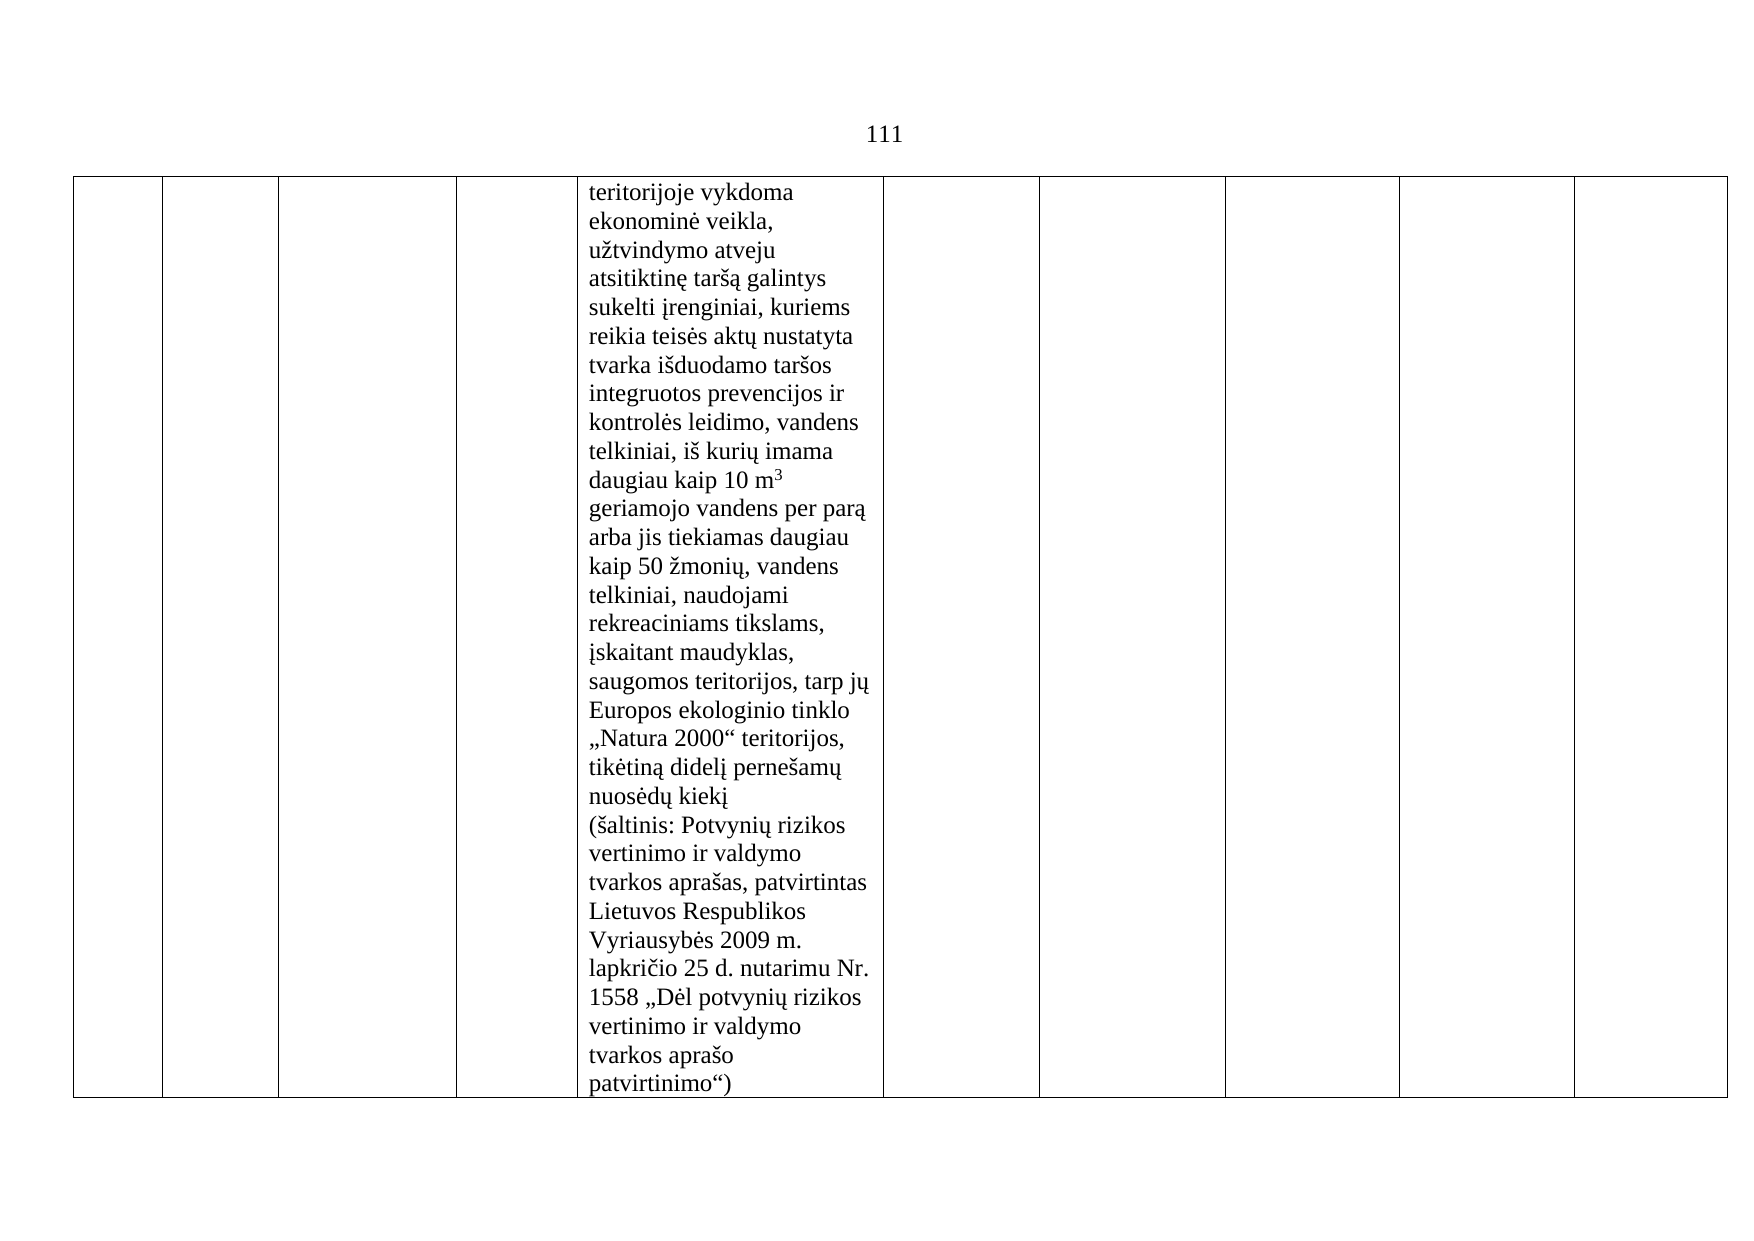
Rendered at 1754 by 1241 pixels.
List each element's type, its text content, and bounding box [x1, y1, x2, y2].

table_cell [457, 177, 577, 1097]
table_cell [1226, 177, 1399, 1097]
table_cell [163, 177, 278, 1097]
table_cell [279, 177, 456, 1097]
table_cell teritorijoje vykdoma ekonominė veikla, užtvindymo atveju atsitiktinę taršą galintys sukelti įrenginiai, kuriems reikia teisės aktų nustatyta tvarka išduodamo taršos integruotos prevencijos ir kontrolės leidimo, vandens telkiniai, iš kurių imama daugiau kaip 10 m3 geriamojo vandens per parą arba jis tiekiamas daugiau kaip 50 žmonių, vandens telkiniai, naudojami rekreaciniams tikslams, įskaitant maudyklas, saugomos teritorijos, tarp jų Europos ekologinio tinklo „Natura 2000“ teritorijos, tikėtiną didelį pernešamų nuosėdų kiekį (šaltinis: Potvynių rizikos vertinimo ir valdymo tvarkos aprašas, patvirtintas Lietuvos Respublikos Vyriausybės 2009 m. lapkričio 25 d. nutarimu Nr. 1558 „Dėl potvynių rizikos vertinimo ir valdymo tvarkos aprašo patvirtinimo“) [578, 177, 883, 1097]
table_cell [1575, 177, 1727, 1097]
table_cell [1400, 177, 1574, 1097]
table_cell [1040, 177, 1225, 1097]
table_cell [884, 177, 1039, 1097]
table_cell [74, 177, 162, 1097]
